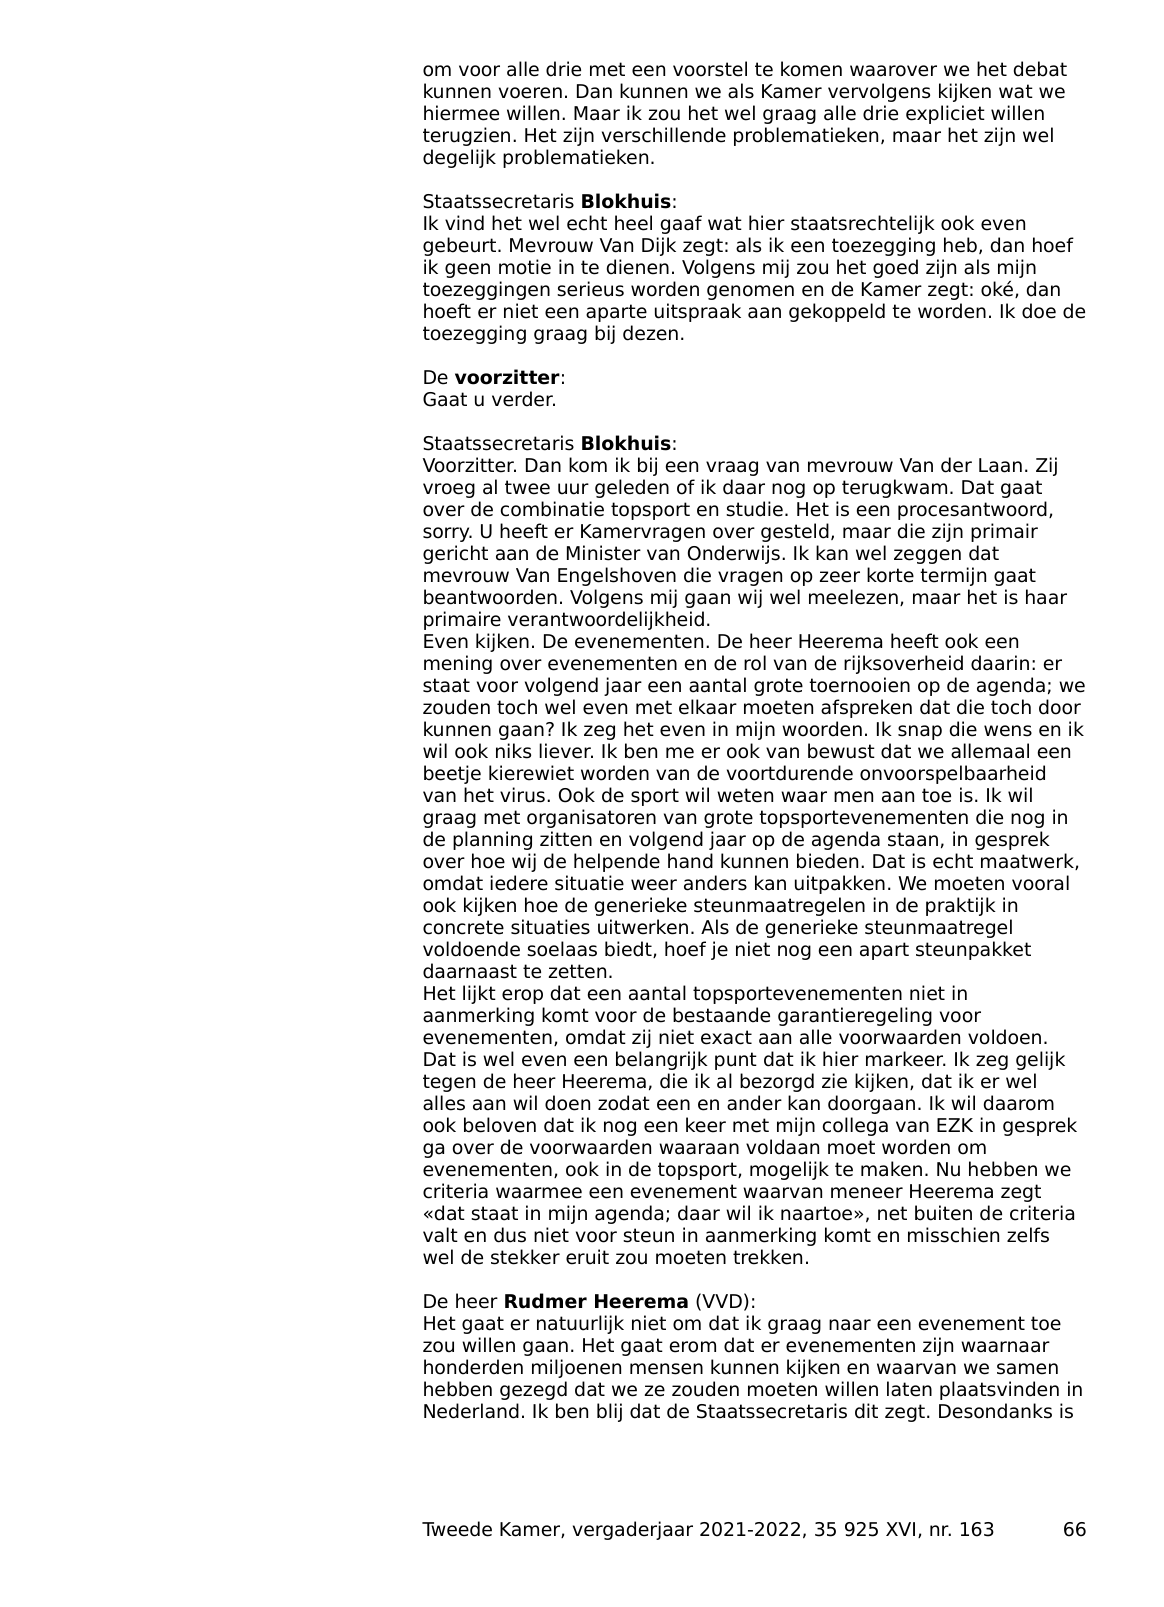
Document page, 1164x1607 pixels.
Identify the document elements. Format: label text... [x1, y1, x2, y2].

text Ik vind het wel echt heel gaaf wat hier staatsrechtelijk ook even gebeurt. Mevrouw Van Dijk zegt: als ik een toezegging heb, dan hoef ik geen motie in te dienen. Volgens mij zou het goed zijn als mijn toezeggingen serieus worden genomen en de Kamer zegt: oké, dan hoeft er niet een aparte uitspraak aan gekoppeld te worden. Ik doe de toezegging graag bij dezen. [422, 213, 1087, 345]
text De voorzitter: [422, 367, 1087, 389]
text Staatssecretaris Blokhuis: [422, 433, 1087, 455]
text Staatssecretaris Blokhuis: [422, 191, 1087, 213]
text om voor alle drie met een voorstel te komen waarover we het debat kunnen voeren. Dan kunnen we als Kamer vervolgens kijken wat we hiermee willen. Maar ik zou het wel graag alle drie expliciet willen terugzien. Het zijn verschillende problematieken, maar het zijn wel degelijk problematieken. [422, 59, 1087, 169]
text Even kijken. De evenementen. De heer Heerema heeft ook een mening over evenementen en de rol van de rijksoverheid daarin: er staat voor volgend jaar een aantal grote toernooien op de agenda; we zouden toch wel even met elkaar moeten afspreken dat die toch door kunnen gaan? Ik zeg het even in mijn woorden. Ik snap die wens en ik wil ook niks liever. Ik ben me er ook van bewust dat we allemaal een beetje kierewiet worden van de voortdurende onvoorspelbaarheid van het virus. Ook de sport wil weten waar men aan toe is. Ik wil graag met organisatoren van grote topsportevenementen die nog in de planning zitten en volgend jaar op de agenda staan, in gesprek over hoe wij de helpende hand kunnen bieden. Dat is echt maatwerk, omdat iedere situatie weer anders kan uitpakken. We moeten vooral ook kijken hoe de generieke steunmaatregelen in de praktijk in concrete situaties uitwerken. Als de generieke steunmaatregel voldoende soelaas biedt, hoef je niet nog een apart steunpakket daarnaast te zetten. [422, 631, 1087, 983]
text Gaat u verder. [422, 389, 1087, 411]
text De heer Rudmer Heerema (VVD): [422, 1291, 1087, 1313]
text Voorzitter. Dan kom ik bij een vraag van mevrouw Van der Laan. Zij vroeg al twee uur geleden of ik daar nog op terugkwam. Dat gaat over de combinatie topsport en studie. Het is een procesantwoord, sorry. U heeft er Kamervragen over gesteld, maar die zijn primair gericht aan de Minister van Onderwijs. Ik kan wel zeggen dat mevrouw Van Engelshoven die vragen op zeer korte termijn gaat beantwoorden. Volgens mij gaan wij wel meelezen, maar het is haar primaire verantwoordelijkheid. [422, 455, 1087, 631]
text Het lijkt erop dat een aantal topsportevenementen niet in aanmerking komt voor de bestaande garantieregeling voor evenementen, omdat zij niet exact aan alle voorwaarden voldoen. Dat is wel even een belangrijk punt dat ik hier markeer. Ik zeg gelijk tegen de heer Heerema, die ik al bezorgd zie kijken, dat ik er wel alles aan wil doen zodat een en ander kan doorgaan. Ik wil daarom ook beloven dat ik nog een keer met mijn collega van EZK in gesprek ga over de voorwaarden waaraan voldaan moet worden om evenementen, ook in de topsport, mogelijk te maken. Nu hebben we criteria waarmee een evenement waarvan meneer Heerema zegt «dat staat in mijn agenda; daar wil ik naartoe», net buiten de criteria valt en dus niet voor steun in aanmerking komt en misschien zelfs wel de stekker eruit zou moeten trekken. [422, 983, 1087, 1268]
text Het gaat er natuurlijk niet om dat ik graag naar een evenement toe zou willen gaan. Het gaat erom dat er evenementen zijn waarnaar honderden miljoenen mensen kunnen kijken en waarvan we samen hebben gezegd dat we ze zouden moeten willen laten plaatsvinden in Nederland. Ik ben blij dat de Staatssecretaris dit zegt. Desondanks is [422, 1313, 1087, 1423]
